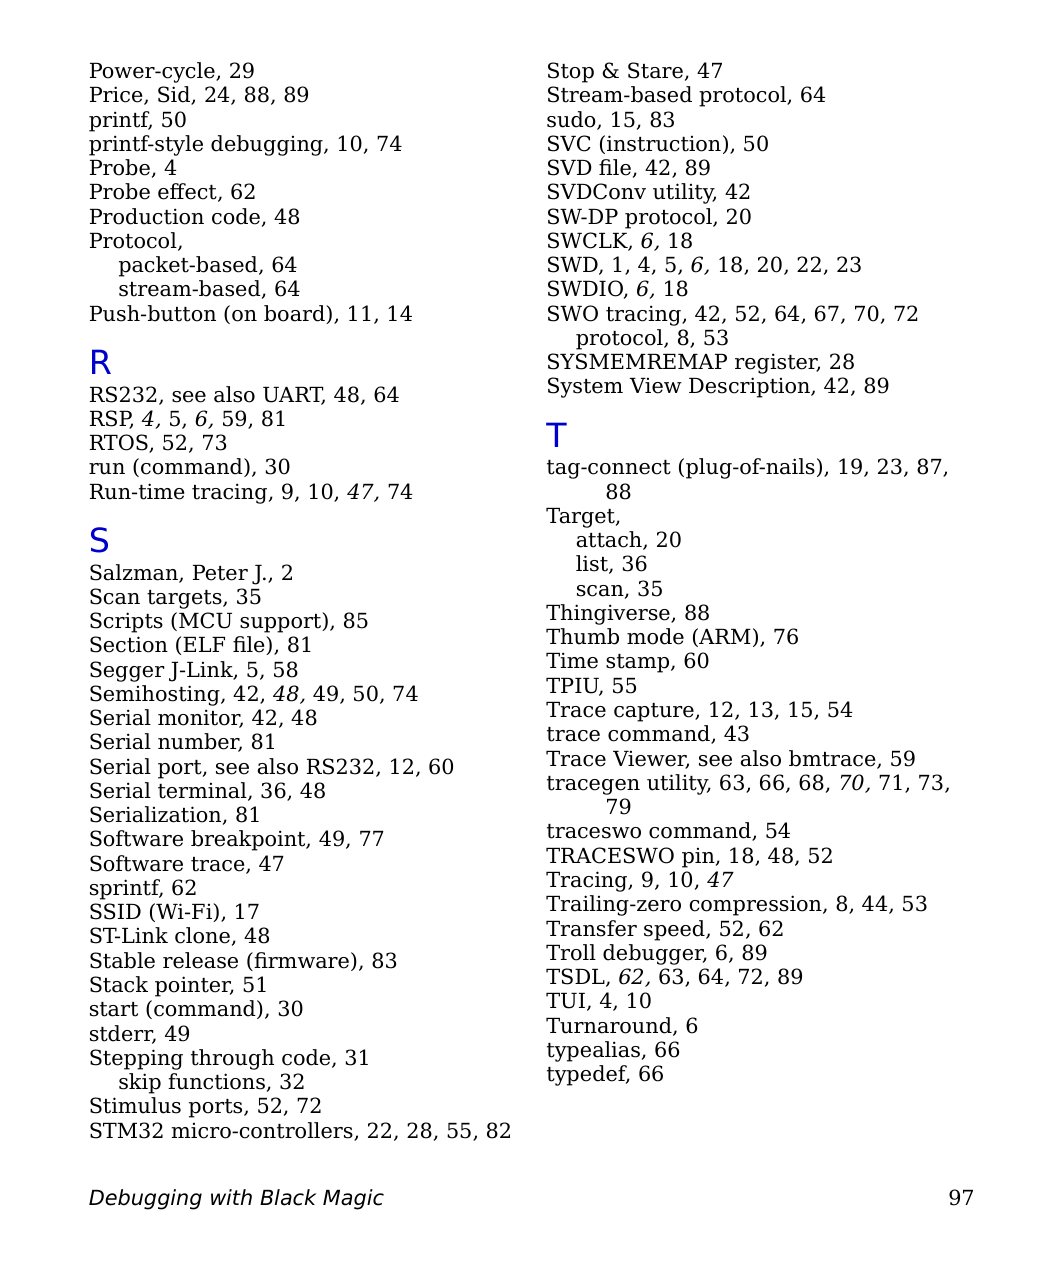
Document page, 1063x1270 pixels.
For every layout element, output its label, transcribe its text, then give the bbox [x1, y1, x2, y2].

text tag-connect (plug-of-nails), 19, 23, 87, 88 [546, 455, 974, 504]
text TUI, 4, 10 [546, 989, 974, 1014]
text printf, 50 [88, 108, 517, 132]
text Thingiverse, 88 [546, 601, 974, 625]
text Serial port, see also RS232, 12, 60 [88, 755, 517, 779]
text typedef, 66 [546, 1062, 974, 1086]
text TRACESWO pin, 18, 48, 52 [546, 844, 974, 868]
text SSID (Wi-Fi), 17 [88, 900, 517, 924]
text Protocol, [88, 229, 517, 253]
text Time stamp, 60 [546, 649, 974, 674]
text T [546, 417, 974, 455]
text Segger J-Link, 5, 58 [88, 658, 517, 682]
text Trace capture, 12, 13, 15, 54 [546, 698, 974, 722]
text Production code, 48 [88, 205, 517, 229]
text SWCLK, 6, 18 [546, 229, 974, 253]
text Stream-based protocol, 64 [546, 83, 974, 108]
text R [88, 344, 517, 383]
text protocol, 8, 53 [576, 326, 974, 350]
text SVD file, 42, 89 [546, 156, 974, 180]
text trace command, 43 [546, 722, 974, 747]
text Software breakpoint, 49, 77 [88, 827, 517, 852]
text attach, 20 [576, 528, 974, 552]
text Run-time tracing, 9, 10, 47, 74 [88, 480, 517, 504]
text Transfer speed, 52, 62 [546, 917, 974, 941]
text Serial monitor, 42, 48 [88, 706, 517, 730]
text Scan targets, 35 [88, 585, 517, 609]
text Stack pointer, 51 [88, 973, 517, 997]
text Salzman, Peter J., 2 [88, 561, 517, 585]
text list, 36 [576, 552, 974, 577]
text start (command), 30 [88, 997, 517, 1022]
text stderr, 49 [88, 1022, 517, 1046]
text TSDL, 62, 63, 64, 72, 89 [546, 965, 974, 989]
text RS232, see also UART, 48, 64 [88, 383, 517, 407]
text Target, [546, 504, 974, 528]
text traceswo command, 54 [546, 819, 974, 844]
text RSP, 4, 5, 6, 59, 81 [88, 407, 517, 431]
text run (command), 30 [88, 455, 517, 480]
text SVDConv utility, 42 [546, 180, 974, 205]
text sprintf, 62 [88, 876, 517, 900]
text Trace Viewer, see also bmtrace, 59 [546, 747, 974, 771]
text SYSMEMREMAP register, 28 [546, 350, 974, 374]
text RTOS, 52, 73 [88, 431, 517, 455]
text Trailing-zero compression, 8, 44, 53 [546, 892, 974, 917]
text Turnaround, 6 [546, 1014, 974, 1038]
text Serial number, 81 [88, 730, 517, 755]
text Stable release (firmware), 83 [88, 949, 517, 973]
text Probe effect, 62 [88, 180, 517, 205]
text Price, Sid, 24, 88, 89 [88, 83, 517, 108]
text Scripts (MCU support), 85 [88, 609, 517, 633]
text printf-style debugging, 10, 74 [88, 132, 517, 156]
text TPIU, 55 [546, 674, 974, 698]
text SWD, 1, 4, 5, 6, 18, 20, 22, 23 [546, 253, 974, 277]
text sudo, 15, 83 [546, 108, 974, 132]
text SWDIO, 6, 18 [546, 277, 974, 302]
text STM32 micro-controllers, 22, 28, 55, 82 [88, 1119, 517, 1143]
text ST-Link clone, 48 [88, 924, 517, 949]
text Serial terminal, 36, 48 [88, 779, 517, 803]
text Power-cycle, 29 [88, 59, 517, 83]
text skip functions, 32 [118, 1070, 517, 1094]
text Software trace, 47 [88, 852, 517, 876]
text Tracing, 9, 10, 47 [546, 868, 974, 892]
text System View Description, 42, 89 [546, 374, 974, 399]
text tracegen utility, 63, 66, 68, 70, 71, 73, 79 [546, 771, 974, 819]
text Section (ELF file), 81 [88, 633, 517, 658]
text typealias, 66 [546, 1038, 974, 1062]
text Stimulus ports, 52, 72 [88, 1094, 517, 1119]
text Stepping through code, 31 [88, 1046, 517, 1070]
text Push-button (on board), 11, 14 [88, 302, 517, 326]
text SW-DP protocol, 20 [546, 205, 974, 229]
text Thumb mode (ARM), 76 [546, 625, 974, 649]
text Stop & Stare, 47 [546, 59, 974, 83]
text scan, 35 [576, 577, 974, 601]
text S [88, 522, 517, 561]
text Serialization, 81 [88, 803, 517, 827]
text Semihosting, 42, 48, 49, 50, 74 [88, 682, 517, 706]
text packet-based, 64 [118, 253, 517, 277]
text SWO tracing, 42, 52, 64, 67, 70, 72 [546, 302, 974, 326]
text Probe, 4 [88, 156, 517, 180]
text Troll debugger, 6, 89 [546, 941, 974, 965]
text SVC (instruction), 50 [546, 132, 974, 156]
text stream-based, 64 [118, 277, 517, 302]
